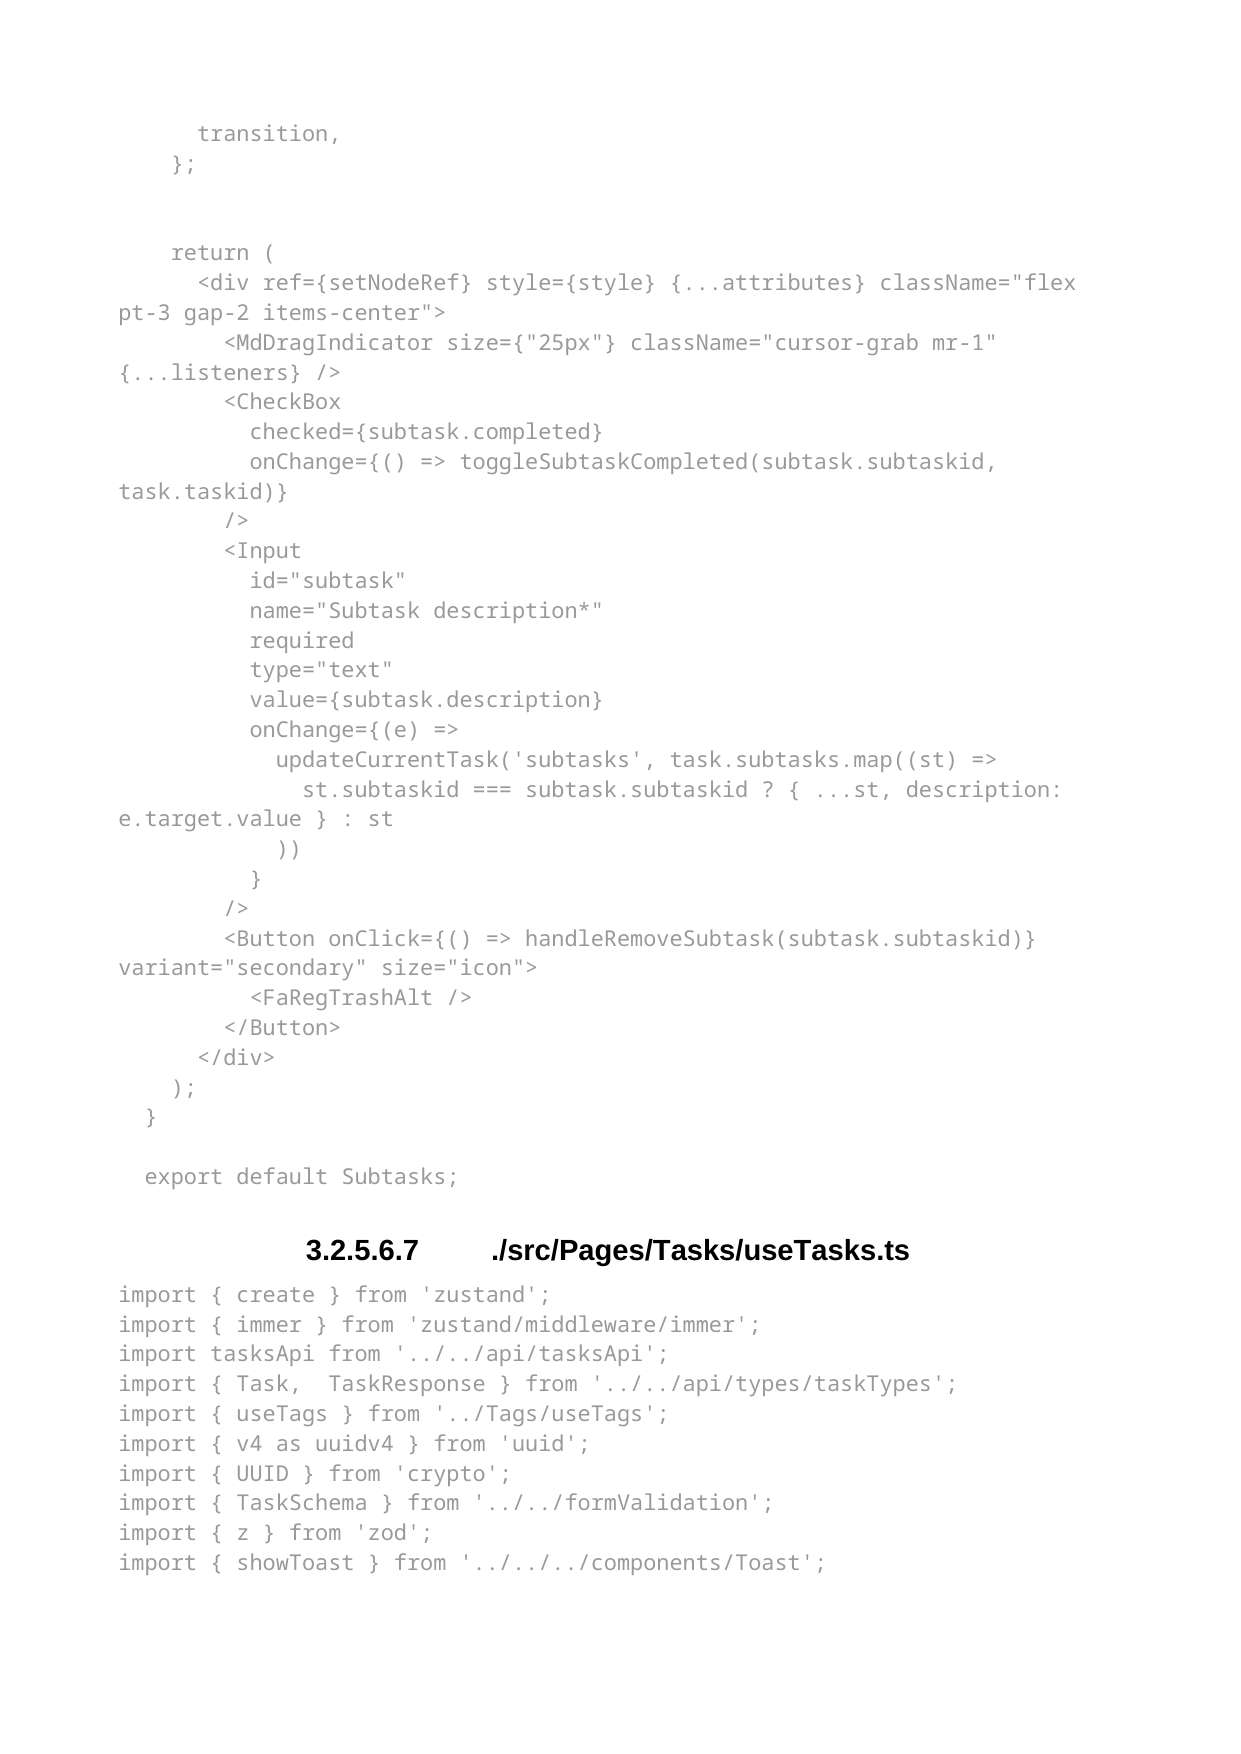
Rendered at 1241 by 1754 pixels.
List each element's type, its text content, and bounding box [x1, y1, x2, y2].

text <Input [118, 535, 1122, 565]
text <div ref={setNodeRef} style={style} {...attributes} className="flex pt-3 gap-2 items-center"> [118, 267, 1122, 327]
text </Button> [118, 1012, 1122, 1042]
text import { z } from 'zod'; [118, 1517, 1122, 1547]
text <MdDragIndicator size={"25px"} className="cursor-grab mr-1" {...listeners} /> [118, 327, 1122, 386]
text /> [118, 505, 1122, 535]
text } [118, 1101, 1122, 1131]
text checked={subtask.completed} [118, 416, 1122, 446]
text } [118, 863, 1122, 893]
text return ( [118, 237, 1122, 267]
text import { UUID } from 'crypto'; [118, 1457, 1122, 1487]
subtitle ./src/Pages/Tasks/useTasks.ts [306, 1233, 1122, 1266]
text import { useTags } from '../Tags/useTags'; [118, 1398, 1122, 1428]
text required [118, 624, 1122, 654]
text <FaRegTrashAlt /> [118, 982, 1122, 1012]
text import { immer } from 'zustand/middleware/immer'; [118, 1308, 1122, 1338]
text export default Subtasks; [118, 1161, 1122, 1191]
text name="Subtask description*" [118, 595, 1122, 624]
text import { v4 as uuidv4 } from 'uuid'; [118, 1428, 1122, 1457]
text </div> [118, 1042, 1122, 1071]
text import { showToast } from '../../../components/Toast'; [118, 1547, 1122, 1577]
text /> [118, 893, 1122, 922]
text st.subtaskid === subtask.subtaskid ? { ...st, description: e.target.value } : st [118, 773, 1122, 833]
text ); [118, 1071, 1122, 1101]
text )) [118, 833, 1122, 863]
text import tasksApi from '../../api/tasksApi'; [118, 1338, 1122, 1368]
text id="subtask" [118, 565, 1122, 595]
text import { create } from 'zustand'; [118, 1279, 1122, 1308]
text <Button onClick={() => handleRemoveSubtask(subtask.subtaskid)} variant="secondary" size="icon"> [118, 922, 1122, 982]
text onChange={() => toggleSubtaskCompleted(subtask.subtaskid, task.taskid)} [118, 446, 1122, 505]
text onChange={(e) => [118, 714, 1122, 744]
text import { TaskSchema } from '../../formValidation'; [118, 1487, 1122, 1517]
text import { Task, TaskResponse } from '../../api/types/taskTypes'; [118, 1368, 1122, 1398]
text value={subtask.description} [118, 684, 1122, 714]
text transition, [118, 118, 1122, 148]
text type="text" [118, 654, 1122, 684]
text updateCurrentTask('subtasks', task.subtasks.map((st) => [118, 744, 1122, 773]
text }; [118, 148, 1122, 178]
text <CheckBox [118, 386, 1122, 416]
